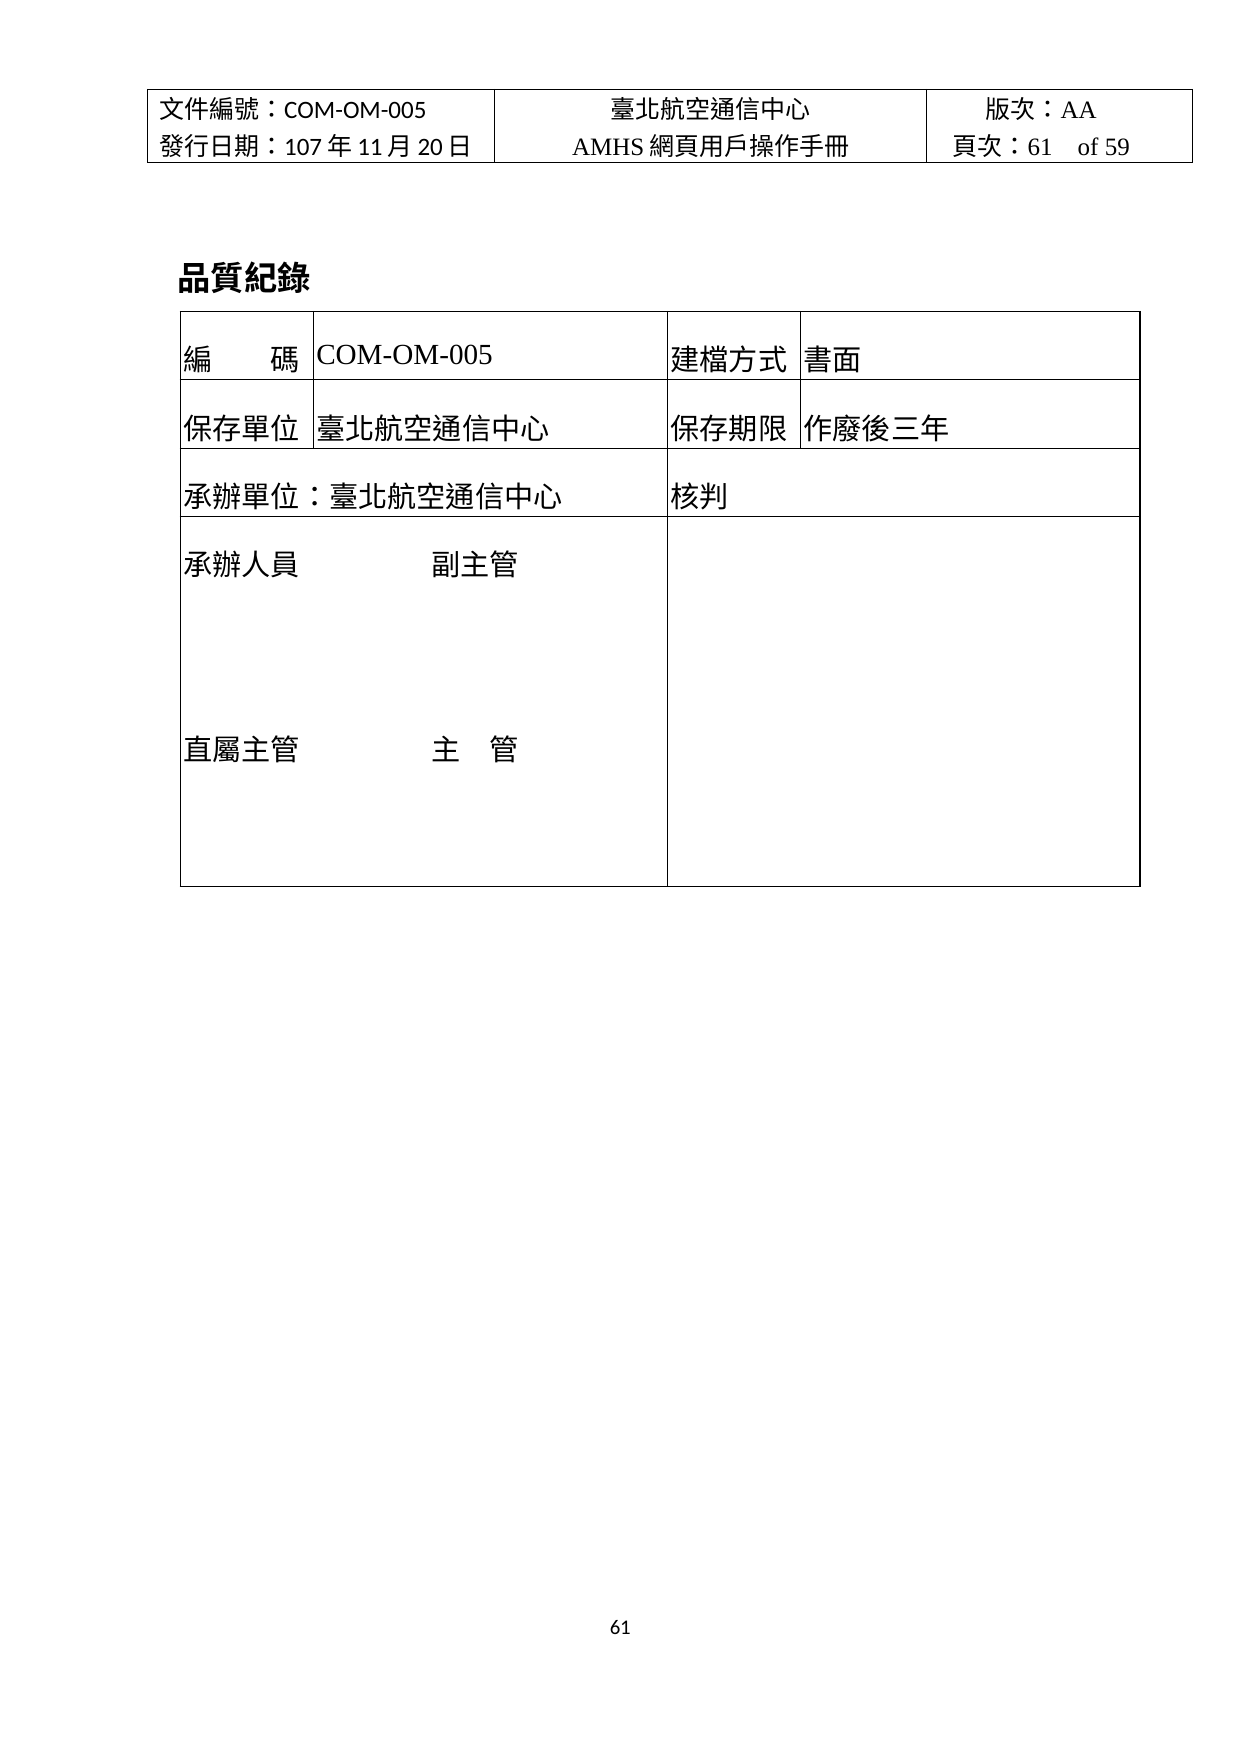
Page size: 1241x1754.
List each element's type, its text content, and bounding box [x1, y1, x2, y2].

table_cell 臺北航空通信中心 [314, 380, 667, 447]
table_header 編 碼 [181, 312, 313, 379]
table_cell 核判 [668, 449, 1139, 516]
table_cell 承辦人員 副主管 直屬主管 主 管 [181, 517, 667, 886]
text 品質紀錄 [177, 257, 1092, 298]
table_header COM-OM-005 [314, 312, 667, 379]
table_cell 承辦單位：臺北航空通信中心 [181, 449, 667, 516]
table_header 建檔方式 [668, 312, 800, 379]
table_cell 保存單位 [181, 380, 313, 447]
table_cell 保存期限 [668, 380, 800, 447]
table_header 書面 [801, 312, 1139, 379]
table_cell [668, 517, 1139, 886]
table_cell 作廢後三年 [801, 380, 1139, 447]
